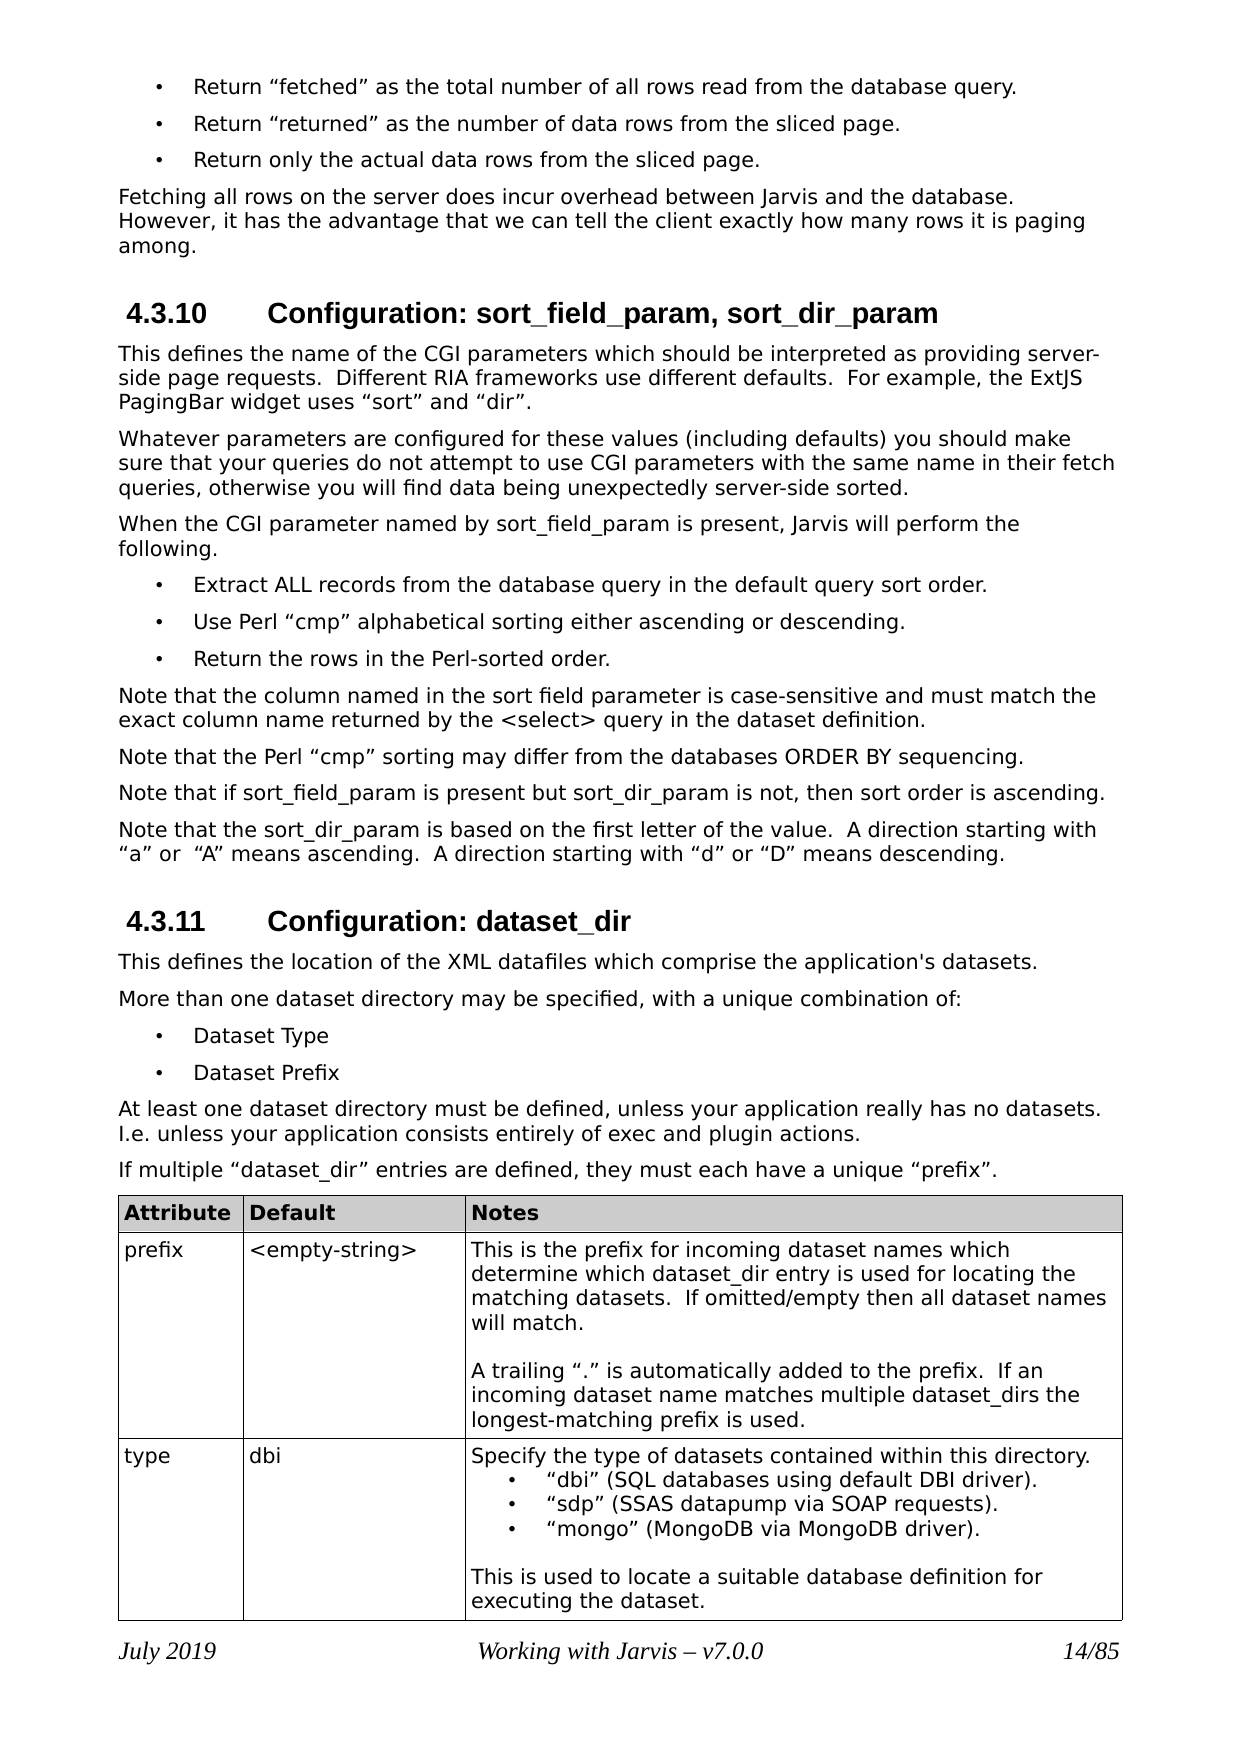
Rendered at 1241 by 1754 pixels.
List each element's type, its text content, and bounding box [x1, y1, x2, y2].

list Return only the actual data rows from the sliced page. [156, 148, 1122, 173]
table_cell Specify the type of datasets contained within this directory. “dbi” (SQL databases using default DBI driver). “sdp” (SSAS datapump via SOAP requests). “mongo” (MongoDB via MongoDB driver). This is used to locate a suitable database definition for executing the dataset. [466, 1439, 1122, 1619]
text More than one dataset directory may be specified, with a unique combination of: [118, 987, 1122, 1011]
text If multiple “dataset_dir” entries are defined, they must each have a unique “prefix”. [118, 1158, 1122, 1183]
table_header Attribute [119, 1196, 243, 1231]
table_header Default [244, 1196, 465, 1231]
table_cell dbi [244, 1439, 465, 1619]
subtitle Configuration: sort_field_param, sort_dir_param [118, 296, 1122, 329]
table_cell prefix [119, 1233, 243, 1438]
text Fetching all rows on the server does incur overhead between Jarvis and the database. However, it has the advantage that we can tell the client exactly how many rows it is paging among. [118, 185, 1122, 258]
list Return “fetched” as the total number of all rows read from the database query. [156, 75, 1122, 99]
table_cell <empty-string> [244, 1233, 465, 1438]
table_header Notes [466, 1196, 1122, 1231]
text Note that the sort_dir_param is based on the first letter of the value. A direction starting with “a” or “A” means ascending. A direction starting with “d” or “D” means descending. [118, 818, 1122, 867]
text This defines the name of the CGI parameters which should be interpreted as providing server-side page requests. Different RIA frameworks use different defaults. For example, the ExtJS PagingBar widget uses “sort” and “dir”. [118, 342, 1122, 414]
table_cell type [119, 1439, 243, 1619]
list Return “returned” as the number of data rows from the sliced page. [156, 112, 1122, 136]
text Note that the Perl “cmp” sorting may differ from the databases ORDER BY sequencing. [118, 745, 1122, 769]
subtitle Configuration: dataset_dir [118, 904, 1122, 938]
text Note that the column named in the sort field parameter is case-sensitive and must match the exact column name returned by the <select> query in the dataset definition. [118, 684, 1122, 732]
text When the CGI parameter named by sort_field_param is present, Jarvis will perform the following. [118, 512, 1122, 561]
list Return the rows in the Perl-sorted order. [156, 647, 1122, 671]
text This defines the location of the XML datafiles which comprise the application's datasets. [118, 950, 1122, 974]
list Extract ALL records from the database query in the default query sort order. [156, 573, 1122, 598]
list Use Perl “cmp” alphabetical sorting either ascending or descending. [156, 610, 1122, 634]
list Dataset Type [156, 1024, 1122, 1048]
table_cell This is the prefix for incoming dataset names which determine which dataset_dir entry is used for locating the matching datasets. If omitted/empty then all dataset names will match. A trailing “.” is automatically added to the prefix. If an incoming dataset name matches multiple dataset_dirs the longest-matching prefix is used. [466, 1233, 1122, 1438]
list Dataset Prefix [156, 1061, 1122, 1085]
text At least one dataset directory must be defined, unless your application really has no datasets. I.e. unless your application consists entirely of exec and plugin actions. [118, 1097, 1122, 1146]
text Whatever parameters are configured for these values (including defaults) you should make sure that your queries do not attempt to use CGI parameters with the same name in their fetch queries, otherwise you will find data being unexpectedly server-side sorted. [118, 427, 1122, 500]
text Note that if sort_field_param is present but sort_dir_param is not, then sort order is ascending. [118, 781, 1122, 806]
